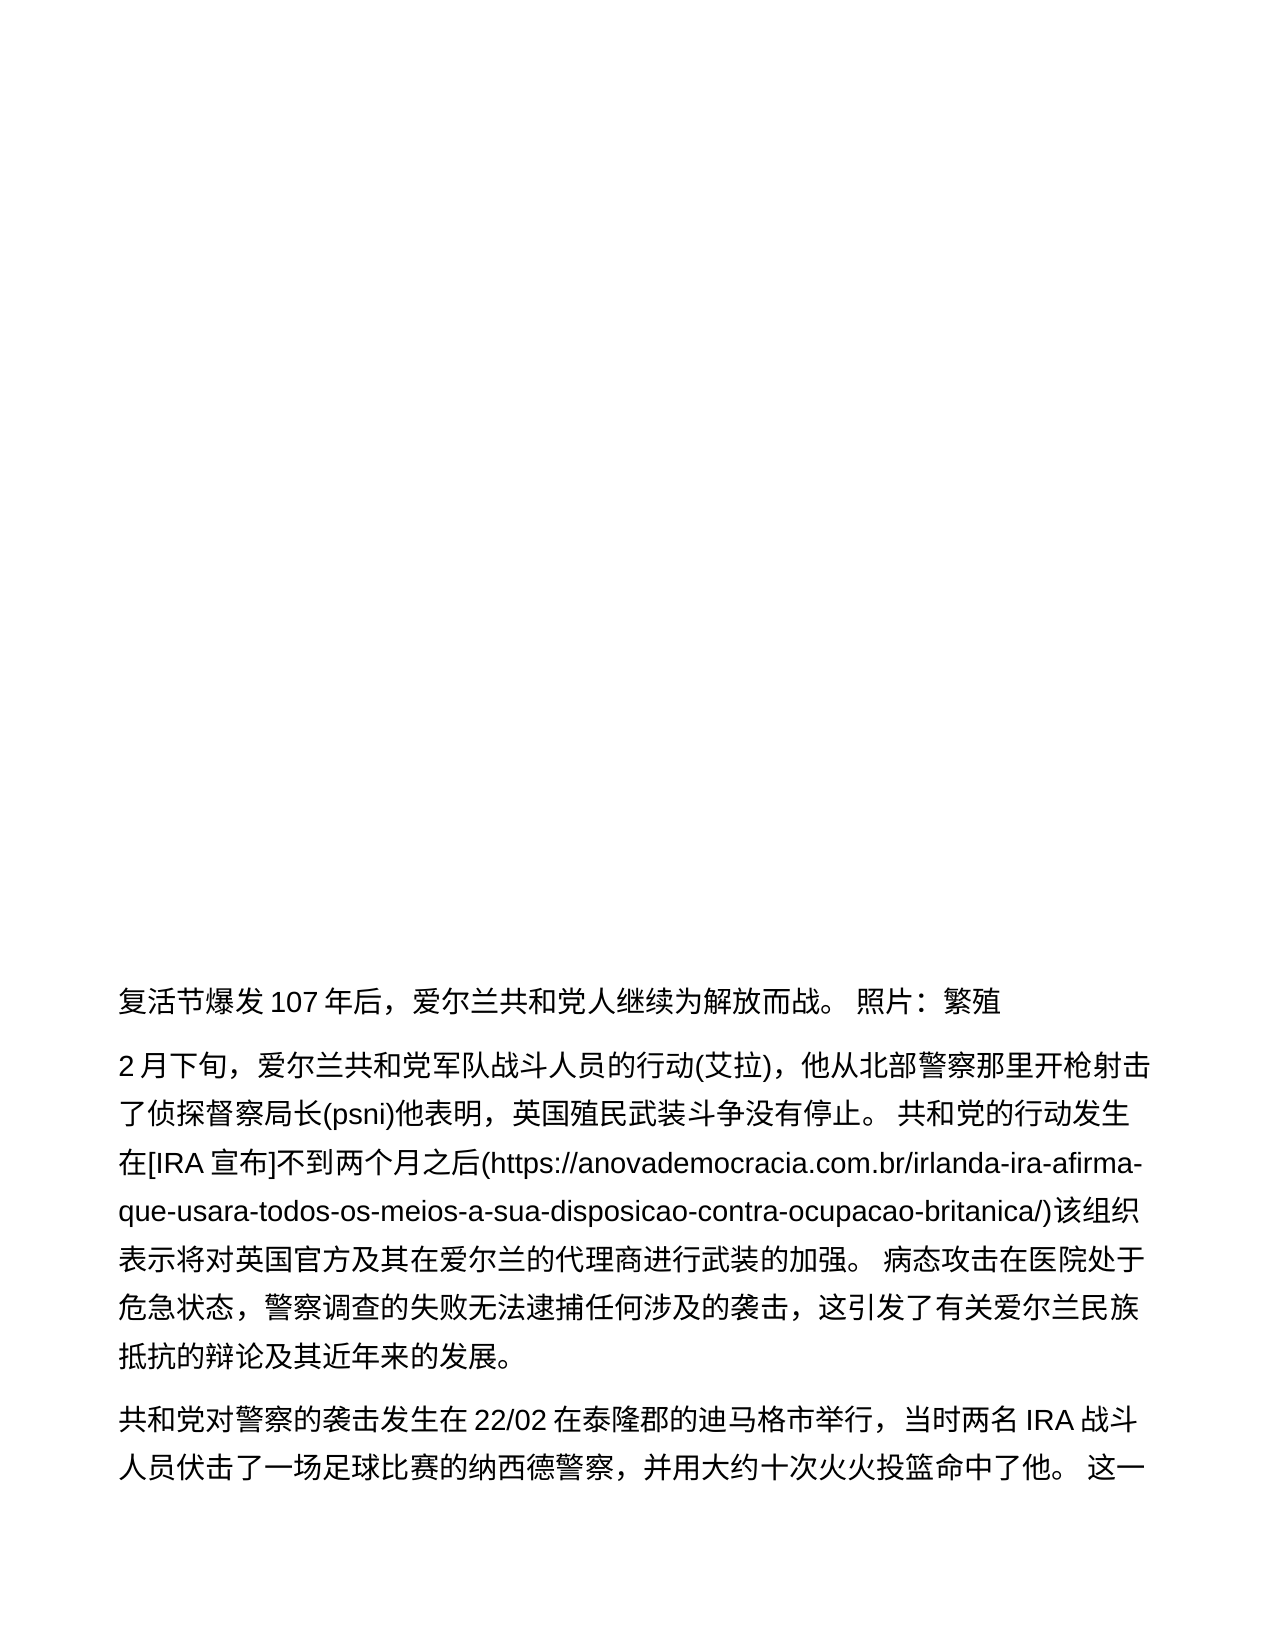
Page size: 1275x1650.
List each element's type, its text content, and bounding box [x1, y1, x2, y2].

text 2月下旬，爱尔兰共和党军队战斗人员的行动(艾拉)，他从北部警察那里开枪射击了侦探督察局长(psni)他表明，英国殖民武装斗争没有停止。 共和党的行动发生在[IRA宣布]不到两个月之后(https://anovademocracia.com.br/irlanda-ira-afirma-que-usara-todos-os-meios-a-sua-disposicao-contra-ocupacao-britanica/)该组织表示将对英国官方及其在爱尔兰的代理商进行武装的加强。 病态攻击在医院处于危急状态，警察调查的失败无法逮捕任何涉及的袭击，这引发了有关爱尔兰民族抵抗的辩论及其近年来的发展。 [118, 1042, 1157, 1376]
text 共和党对警察的袭击发生在22/02在泰隆郡的迪马格市举行，当时两名IRA战斗人员伏击了一场足球比赛的纳西德警察，并用大约十次火火投篮命中了他。 这一 [118, 1396, 1157, 1487]
text 复活节爆发107年后，爱尔兰共和党人继续为解放而战。 照片：繁殖 [118, 118, 1157, 1021]
